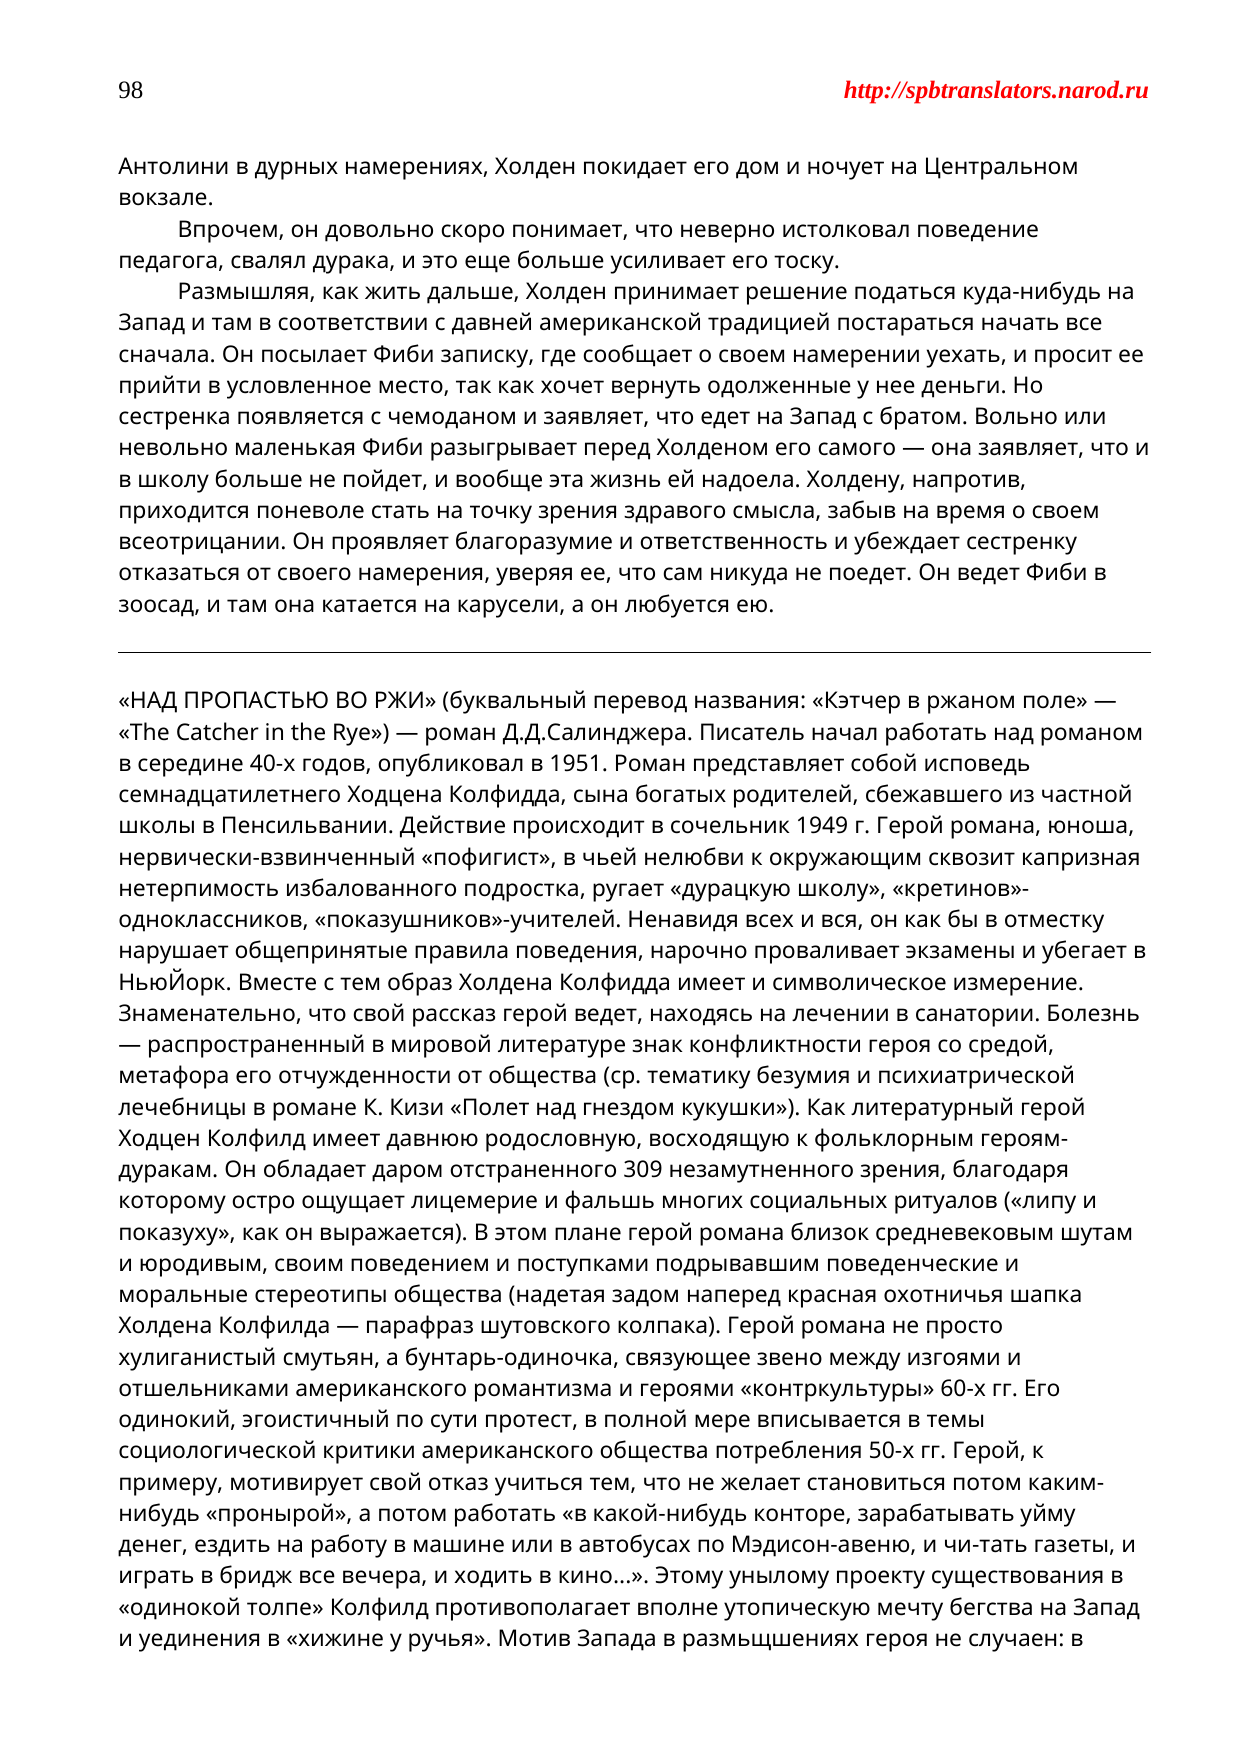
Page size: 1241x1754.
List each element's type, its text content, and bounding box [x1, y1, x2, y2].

text Размышляя, как жить дальше, Холден принимает решение податься куда-нибудь на Запад и там в соответствии с давней американской традицией постараться начать все сначала. Он посылает Фиби записку, где сообщает о своем намерении уехать, и просит ее прийти в условленное место, так как хочет вернуть одолженные у нее деньги. Но сестренка появляется с чемоданом и заявляет, что едет на Запад с братом. Вольно или невольно маленькая Фиби разыгрывает перед Холденом его самого — она заявляет, что и в школу больше не пойдет, и вообще эта жизнь ей надоела. Холдену, напротив, приходится поневоле стать на точку зрения здравого смысла, забыв на время о своем всеотрицании. Он проявляет благоразумие и ответственность и убеждает сестренку отказаться от своего намерения, уверяя ее, что сам никуда не поедет. Он ведет Фиби в зоосад, и там она катается на карусели, а он любуется ею. [118, 275, 1151, 619]
text Антолини в дурных намерениях, Холден покидает его дом и ночует на Центральном вокзале. [118, 150, 1151, 212]
text «НАД ПРОПАСТЬЮ ВО РЖИ» (буквальный перевод названия: «Кэтчер в ржаном поле» — «The Catcher in the Rye») — роман Д.Д.Салинджера. Писатель начал работать над романом в середине 40-х годов, опубликовал в 1951. Роман представляет собой исповедь семнадцатилетнего Ходцена Колфидда, сына богатых родителей, сбежавшего из частной школы в Пенсильвании. Действие происходит в сочельник 1949 г. Герой романа, юноша, нервически-взвинченный «пофигист», в чьей нелюбви к окружающим сквозит капризная нетерпимость избалованного подростка, ругает «дурацкую школу», «кретинов»-одноклассников, «показушников»-учителей. Ненавидя всех и вся, он как бы в отместку нарушает общепринятые правила поведения, нарочно проваливает экзамены и убегает в НьюЙорк. Вместе с тем образ Холдена Колфидда имеет и символическое измерение. Знаменательно, что свой рассказ герой ведет, находясь на лечении в санатории. Болезнь — распространенный в мировой литературе знак конфликтности героя со средой, метафора его отчужденности от общества (ср. тематику безумия и психиатрической лечебницы в романе К. Кизи «Полет над гнездом кукушки»). Как литературный герой Ходцен Колфилд имеет давнюю родословную, восходящую к фольклорным героям-дуракам. Он обладает даром отстраненного 309 незамутненного зрения, благодаря которому остро ощущает лицемерие и фальшь многих социальных ритуалов («липу и показуху», как он выражается). В этом плане герой романа близок средневековым шутам и юродивым, своим поведением и поступками подрывавшим поведенческие и моральные стереотипы общества (надетая задом наперед красная охотничья шапка Холдена Колфилда — парафраз шутовского колпака). Герой романа не просто хулиганистый смутьян, а бунтарь-одиночка, связующее звено между изгоями и отшельниками американского романтизма и героями «контркультуры» 60-х гг. Его одинокий, эгоистичный по сути протест, в полной мере вписывается в темы социологической критики американского общества потребления 50-х гг. Герой, к примеру, мотивирует свой отказ учиться тем, что не желает становиться потом каким-нибудь «пронырой», а потом работать «в какой-нибудь конторе, зарабатывать уйму денег, ездить на работу в машине или в автобусах по Мэдисон-авеню, и чи-тать газеты, и играть в бридж все вечера, и ходить в кино...». Этому унылому проекту существования в «одинокой толпе» Колфилд противополагает вполне утопическую мечту бегства на Запад и уединения в «хижине у ручья». Мотив Запада в размьщшениях героя не случаен: в [118, 684, 1151, 1653]
text Впрочем, он довольно скоро понимает, что неверно истолковал поведение педагога, свалял дурака, и это еще больше усиливает его тоску. [118, 212, 1151, 275]
